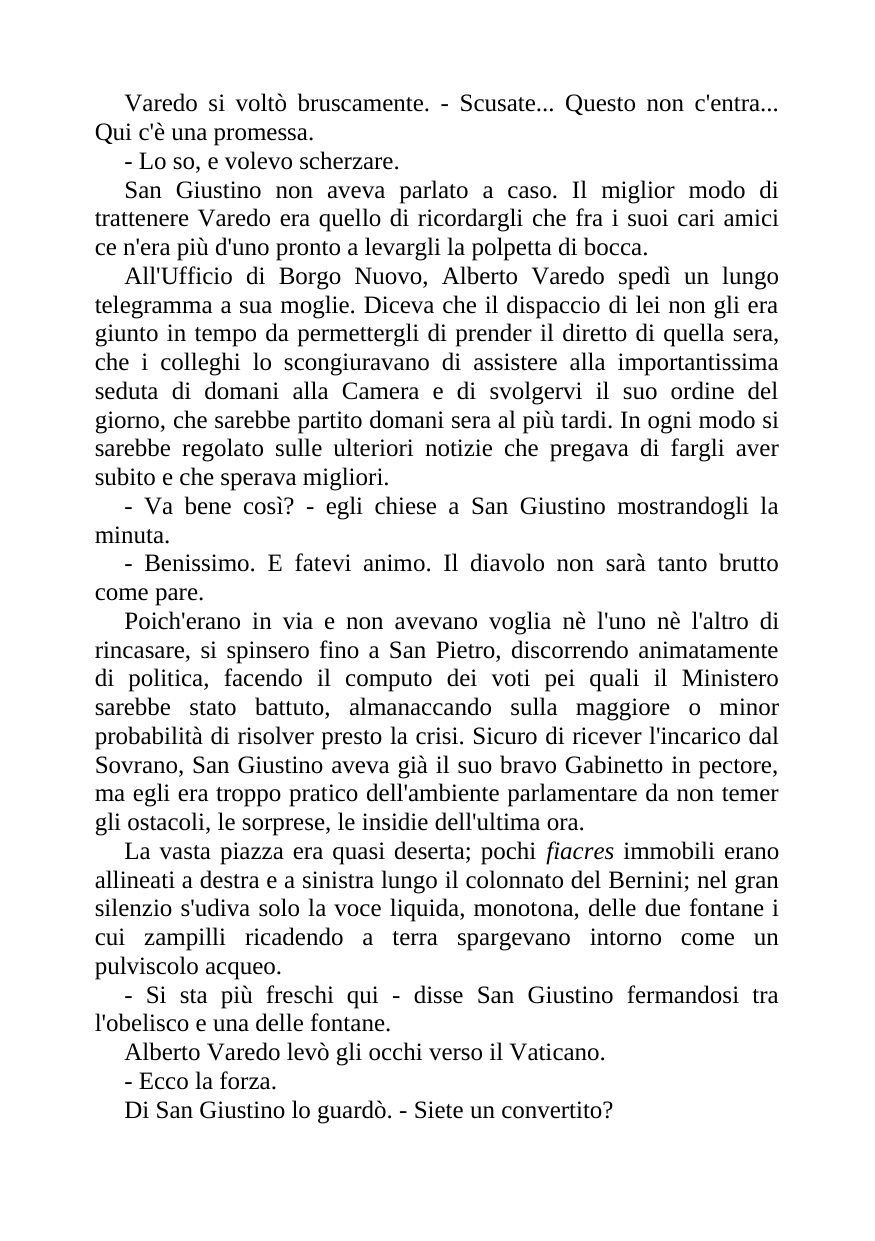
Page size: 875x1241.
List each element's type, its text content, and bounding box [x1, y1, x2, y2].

text Di San Giustino lo guardò. - Siete un convertito? [94, 1095, 779, 1123]
text La vasta piazza era quasi deserta; pochi fiacres immobili erano allineati a destra e a sinistra lungo il colonnato del Bernini; nel gran silenzio s'udiva solo la voce liquida, monotona, delle due fontane i cui zampilli ricadendo a terra spargevano intorno come un pulviscolo acqueo. [94, 836, 779, 980]
text Alberto Varedo levò gli occhi verso il Vaticano. [94, 1037, 779, 1066]
text San Giustino non aveva parlato a caso. Il miglior modo di trattenere Varedo era quello di ricordargli che fra i suoi cari amici ce n'era più d'uno pronto a levargli la polpetta di bocca. [94, 175, 779, 261]
text Poich'erano in via e non avevano voglia nè l'uno nè l'altro di rincasare, si spinsero fino a San Pietro, discorrendo animatamente di politica, facendo il computo dei voti pei quali il Ministero sarebbe stato battuto, almanaccando sulla maggiore o minor probabilità di risolver presto la crisi. Sicuro di ricever l'incarico dal Sovrano, San Giustino aveva già il suo bravo Gabinetto in pectore, ma egli era troppo pratico dell'ambiente parlamentare da non temer gli ostacoli, le sorprese, le insidie dell'ultima ora. [94, 606, 779, 836]
text All'Ufficio di Borgo Nuovo, Alberto Varedo spedì un lungo telegramma a sua moglie. Diceva che il dispaccio di lei non gli era giunto in tempo da permettergli di prender il diretto di quella sera, che i colleghi lo scongiuravano di assistere alla importantissima seduta di domani alla Camera e di svolgervi il suo ordine del giorno, che sarebbe partito domani sera al più tardi. In ogni modo si sarebbe regolato sulle ulteriori notizie che pregava di fargli aver subito e che sperava migliori. [94, 261, 779, 491]
text Varedo si voltò bruscamente. - Scusate... Questo non c'entra... Qui c'è una promessa. [94, 88, 779, 146]
text - Lo so, e volevo scherzare. [94, 146, 779, 175]
text - Va bene così? - egli chiese a San Giustino mostrandogli la minuta. [94, 491, 779, 548]
text - Si sta più freschi qui - disse San Giustino fermandosi tra l'obelisco e una delle fontane. [94, 980, 779, 1037]
text - Benissimo. E fatevi animo. Il diavolo non sarà tanto brutto come pare. [94, 548, 779, 606]
text - Ecco la forza. [94, 1066, 779, 1095]
